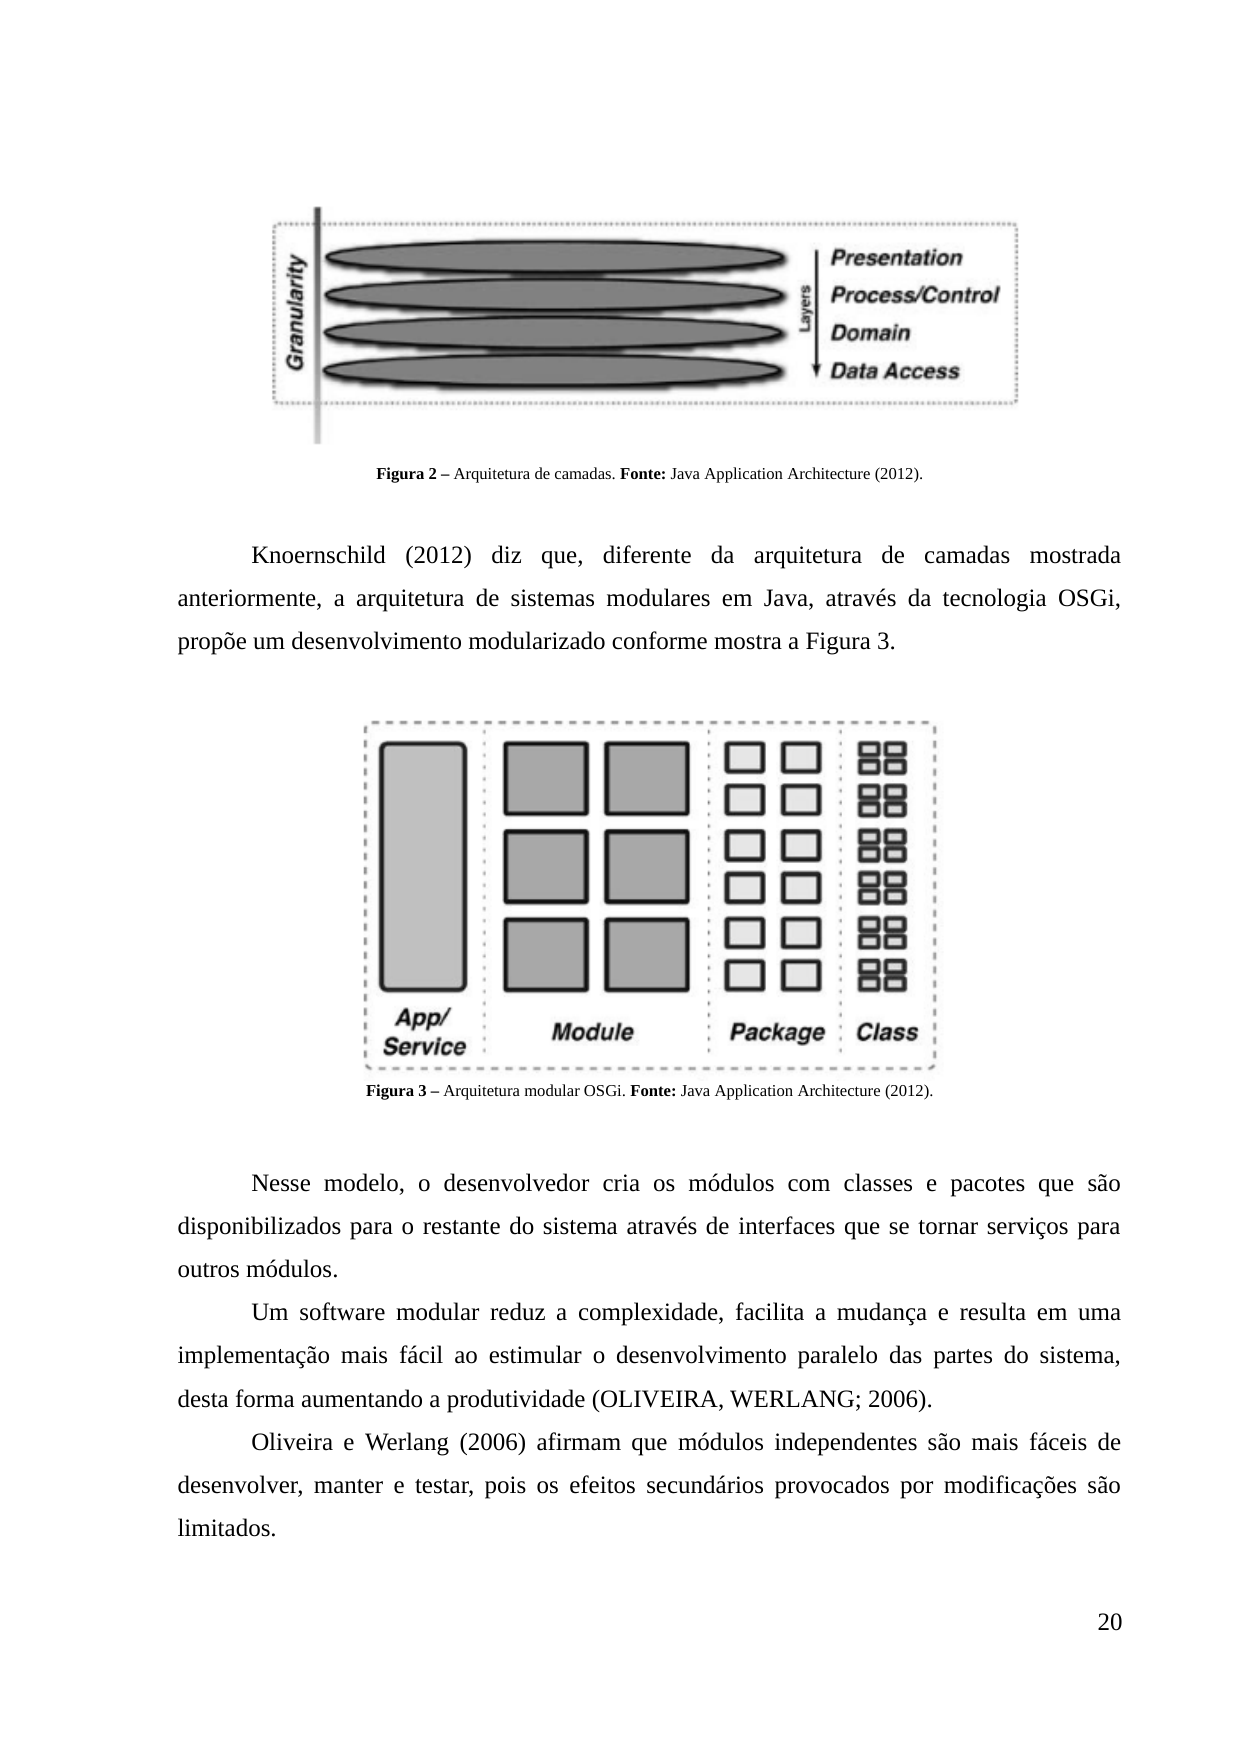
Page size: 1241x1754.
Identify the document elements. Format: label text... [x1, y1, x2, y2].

picture [230, 177, 1070, 464]
text Nesse modelo, o desenvolvedor cria os módulos com classes e pacotes que são disponibilizados para o restante do sistema através de interfaces que se tornar serviços para outros módulos. [177, 1168, 1122, 1283]
text Figura 3 – Arquitetura modular OSGi. Fonte: Java Application Architecture (2012). [361, 1081, 939, 1099]
text Oliveira e Werlang (2006) afirmam que módulos independentes são mais fáceis de desenvolver, manter e testar, pois os efeitos secundários provocados por modificações são limitados. [177, 1427, 1122, 1542]
text Figura 2 – Arquitetura de camadas. Fonte: Java Application Architecture (2012). [230, 464, 1069, 483]
picture [355, 712, 944, 1081]
text Knoernschild (2012) diz que, diferente da arquitetura de camadas mostrada anteriormente, a arquitetura de sistemas modulares em Java, através da tecnologia OSGi, propõe um desenvolvimento modularizado conforme mostra a Figura 3. [177, 540, 1122, 655]
text Um software modular reduz a complexidade, facilita a mudança e resulta em uma implementação mais fácil ao estimular o desenvolvimento paralelo das partes do sistema, desta forma aumentando a produtividade (OLIVEIRA, WERLANG; 2006). [177, 1297, 1122, 1412]
